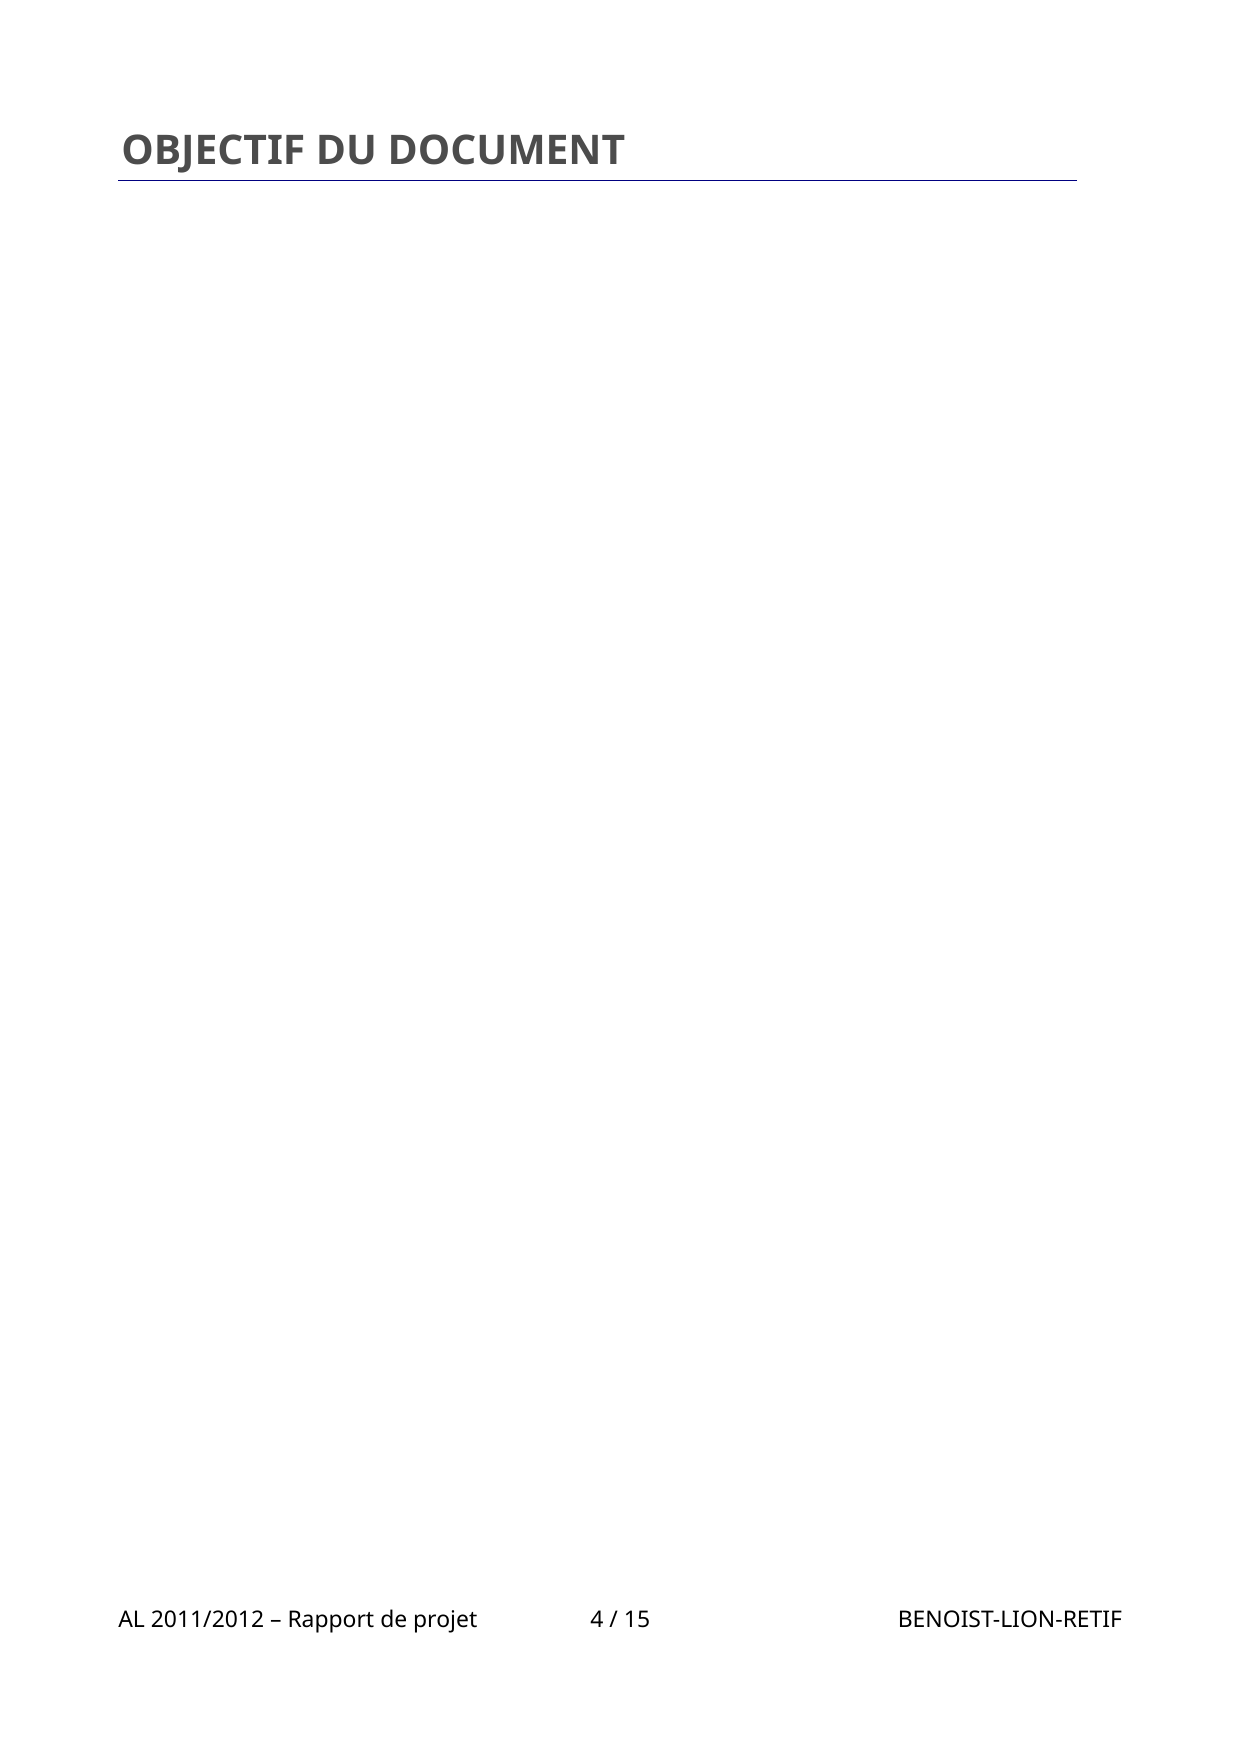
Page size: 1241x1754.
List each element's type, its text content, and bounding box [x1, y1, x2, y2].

subtitle Objectif du document [118, 118, 1077, 180]
